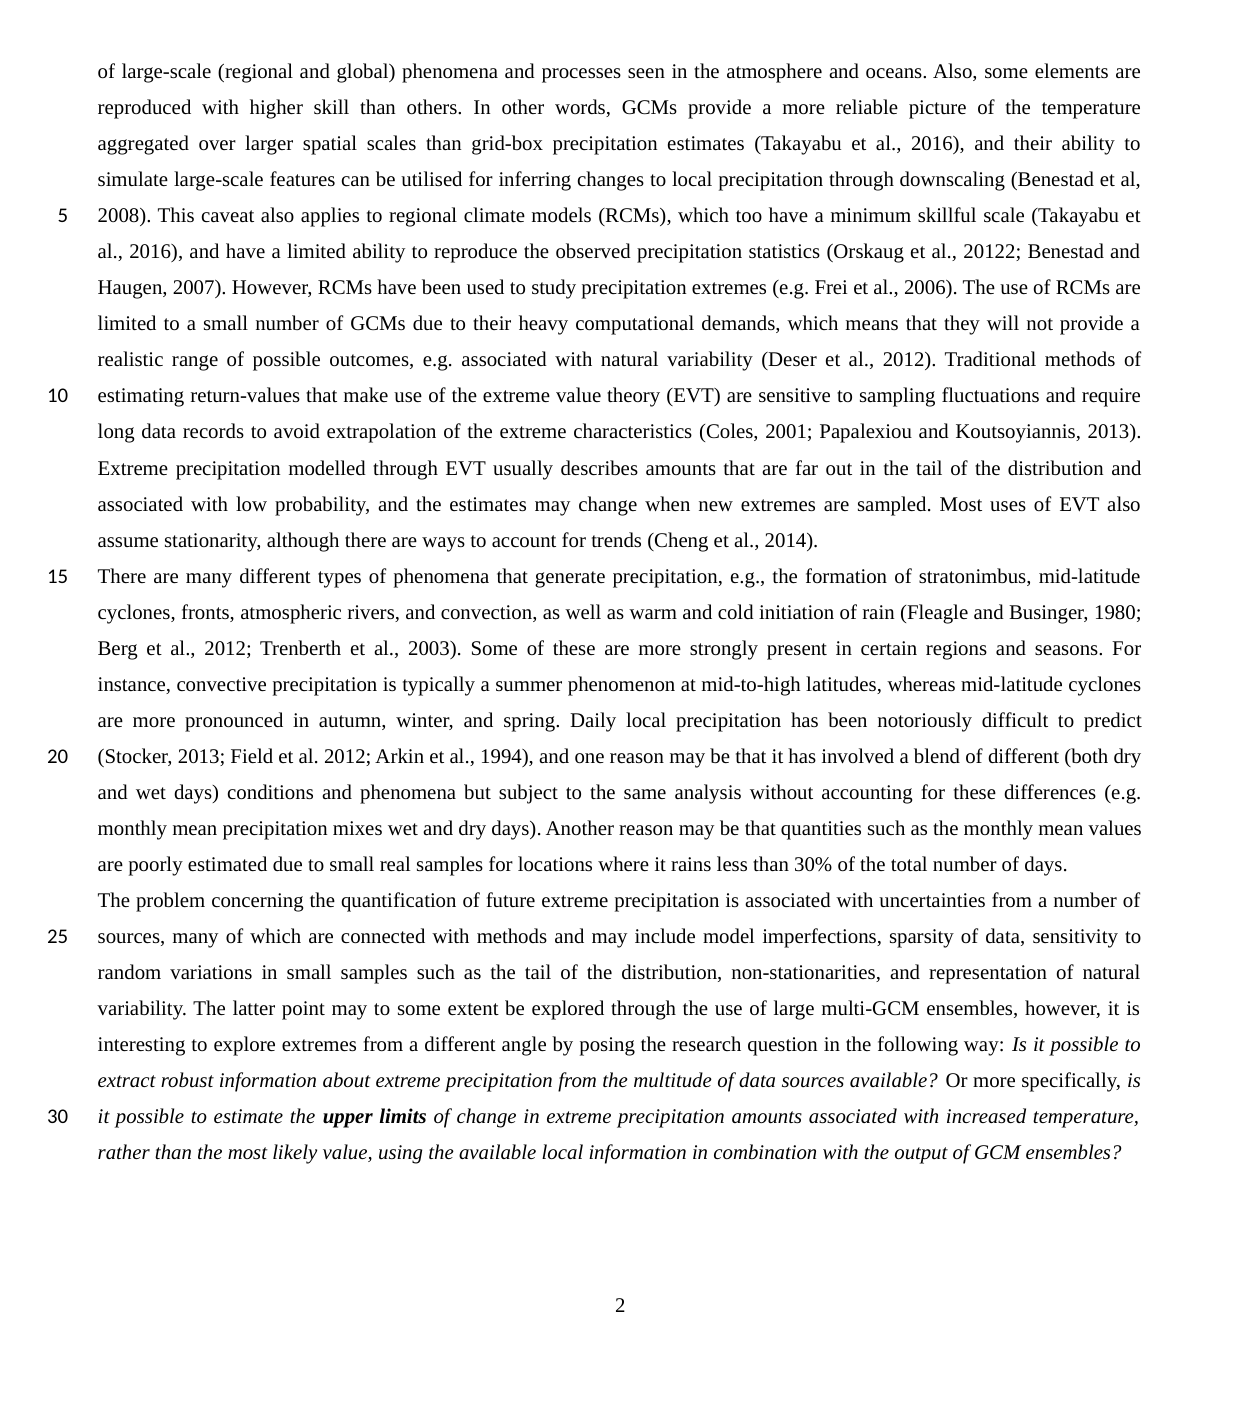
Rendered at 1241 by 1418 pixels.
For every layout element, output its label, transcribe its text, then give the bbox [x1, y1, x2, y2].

text of large-scale (regional and global) phenomena and processes seen in the atmosphere and oceans. Also, some elements are reproduced with higher skill than others. In other words, GCMs provide a more reliable picture of the temperature aggregated over larger spatial scales than grid-box precipitation estimates (Takayabu et al., 2016), and their ability to simulate large-scale features can be utilised for inferring changes to local precipitation through downscaling (Benestad et al, 2008). This caveat also applies to regional climate models (RCMs), which too have a minimum skillful scale (Takayabu et al., 2016), and have a limited ability to reproduce the observed precipitation statistics (Orskaug et al., 20122; Benestad and Haugen, 2007). However, RCMs have been used to study precipitation extremes (e.g. Frei et al., 2006). The use of RCMs are limited to a small number of GCMs due to their heavy computational demands, which means that they will not provide a realistic range of possible outcomes, e.g. associated with natural variability (Deser et al., 2012). Traditional methods of estimating return-values that make use of the extreme value theory (EVT) are sensitive to sampling fluctuations and require long data records to avoid extrapolation of the extreme characteristics (Coles, 2001; Papalexiou and Koutsoyiannis, 2013). Extreme precipitation modelled through EVT usually describes amounts that are far out in the tail of the distribution and associated with low probability, and the estimates may change when new extremes are sampled. Most uses of EVT also assume stationarity, although there are ways to account for trends (Cheng et al., 2014). [97, 59, 1143, 552]
text There are many different types of phenomena that generate precipitation, e.g., the formation of stratonimbus, mid-latitude cyclones, fronts, atmospheric rivers, and convection, as well as warm and cold initiation of rain (Fleagle and Businger, 1980; Berg et al., 2012; Trenberth et al., 2003). Some of these are more strongly present in certain regions and seasons. For instance, convective precipitation is typically a summer phenomenon at mid-to-high latitudes, whereas mid-latitude cyclones are more pronounced in autumn, winter, and spring. Daily local precipitation has been notoriously difficult to predict (Stocker, 2013; Field et al. 2012; Arkin et al., 1994), and one reason may be that it has involved a blend of different (both dry and wet days) conditions and phenomena but subject to the same analysis without accounting for these differences (e.g. monthly mean precipitation mixes wet and dry days). Another reason may be that quantities such as the monthly mean values are poorly estimated due to small real samples for locations where it rains less than 30% of the total number of days. [97, 564, 1143, 876]
text The problem concerning the quantification of future extreme precipitation is associated with uncertainties from a number of sources, many of which are connected with methods and may include model imperfections, sparsity of data, sensitivity to random variations in small samples such as the tail of the distribution, non-stationarities, and representation of natural variability. The latter point may to some extent be explored through the use of large multi-GCM ensembles, however, it is interesting to explore extremes from a different angle by posing the research question in the following way: Is it possible to extract robust information about extreme precipitation from the multitude of data sources available? Or more specifically, is it possible to estimate the upper limits of change in extreme precipitation amounts associated with increased temperature, rather than the most likely value, using the available local information in combination with the output of GCM ensembles? [97, 888, 1143, 1164]
